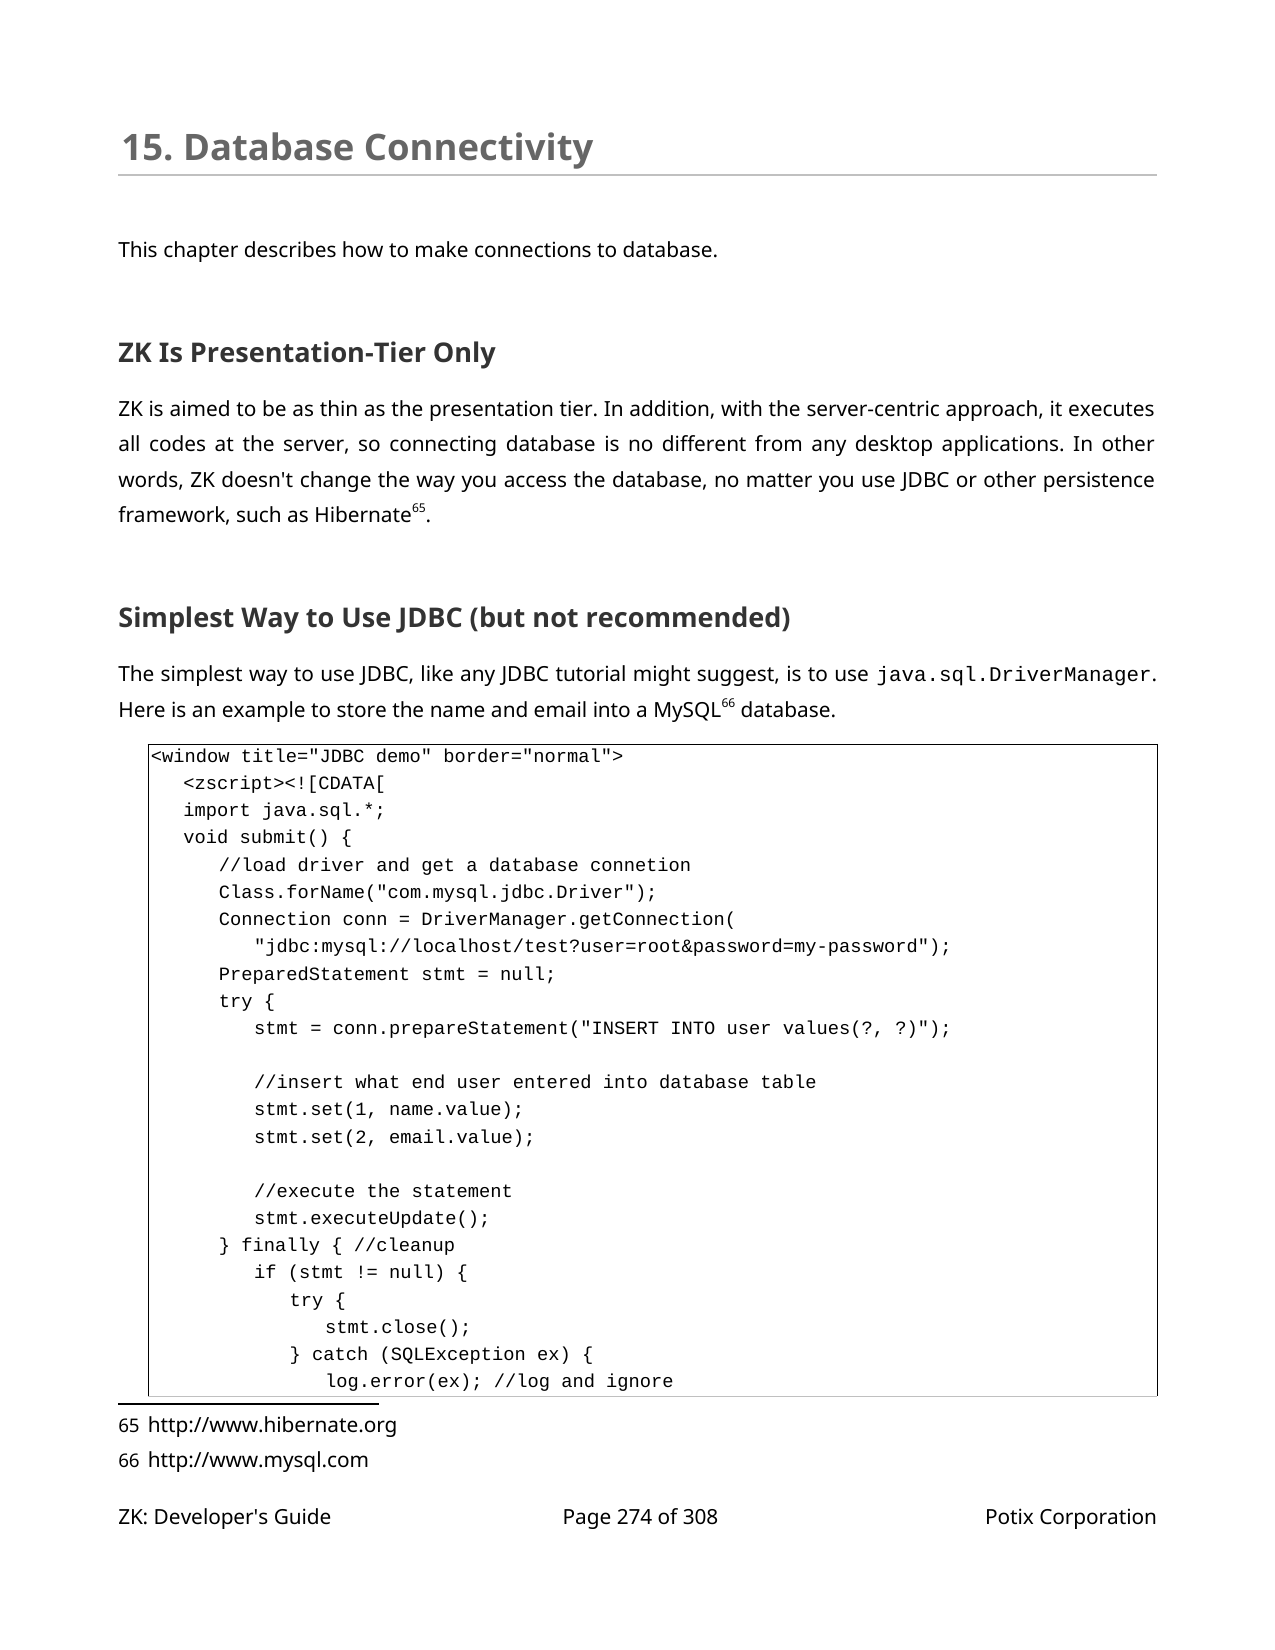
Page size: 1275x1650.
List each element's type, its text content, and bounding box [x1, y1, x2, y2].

text try { [149, 1288, 1157, 1312]
text if (stmt != null) { [149, 1260, 1157, 1285]
text //insert what end user entered into database table [149, 1070, 1157, 1094]
text } finally { //cleanup [149, 1233, 1157, 1257]
text http://www.hibernate.org [118, 1410, 1157, 1438]
text stmt.set(1, name.value); [149, 1097, 1157, 1122]
text "jdbc:mysql://localhost/test?user=root&password=my-password"); [149, 934, 1157, 958]
text //load driver and get a database connetion [149, 853, 1157, 877]
text <zscript><![CDATA[ [149, 771, 1157, 795]
text import java.sql.*; [149, 798, 1157, 822]
text PreparedStatement stmt = null; [149, 961, 1157, 986]
text stmt.set(2, email.value); [149, 1124, 1157, 1149]
text ZK is aimed to be as thin as the presentation tier. In addition, with the server-centric approach, it executes all codes at the server, so connecting database is no different from any desktop applications. In other words, ZK doesn't change the way you access the database, no matter you use JDBC or other persistence framework, such as Hibernate. [118, 394, 1157, 528]
text Class.forName("com.mysql.jdbc.Driver"); [149, 880, 1157, 904]
text This chapter describes how to make connections to database. [118, 235, 1157, 263]
text stmt.close(); [149, 1315, 1157, 1339]
text } catch (SQLException ex) { [149, 1342, 1157, 1366]
text void submit() { [149, 825, 1157, 850]
text Connection conn = DriverManager.getConnection( [149, 907, 1157, 931]
text The simplest way to use JDBC, like any JDBC tutorial might suggest, is to use java.sql.DriverManager. Here is an example to store the name and email into a MySQL database. [118, 659, 1157, 723]
subtitle Simplest Way to Use JDBC (but not recommended) [118, 599, 1157, 636]
text http://www.mysql.com [118, 1445, 1157, 1473]
text //execute the statement [149, 1179, 1157, 1203]
text stmt.executeUpdate(); [149, 1206, 1157, 1230]
text <window title="JDBC demo" border="normal"> [149, 745, 1157, 768]
text try { [149, 988, 1157, 1013]
text stmt = conn.prepareStatement("INSERT INTO user values(?, ?)"); [149, 1016, 1157, 1040]
subtitle 15. Database Connectivity [118, 118, 1157, 174]
subtitle ZK Is Presentation-Tier Only [118, 334, 1157, 371]
text log.error(ex); //log and ignore [149, 1369, 1157, 1396]
